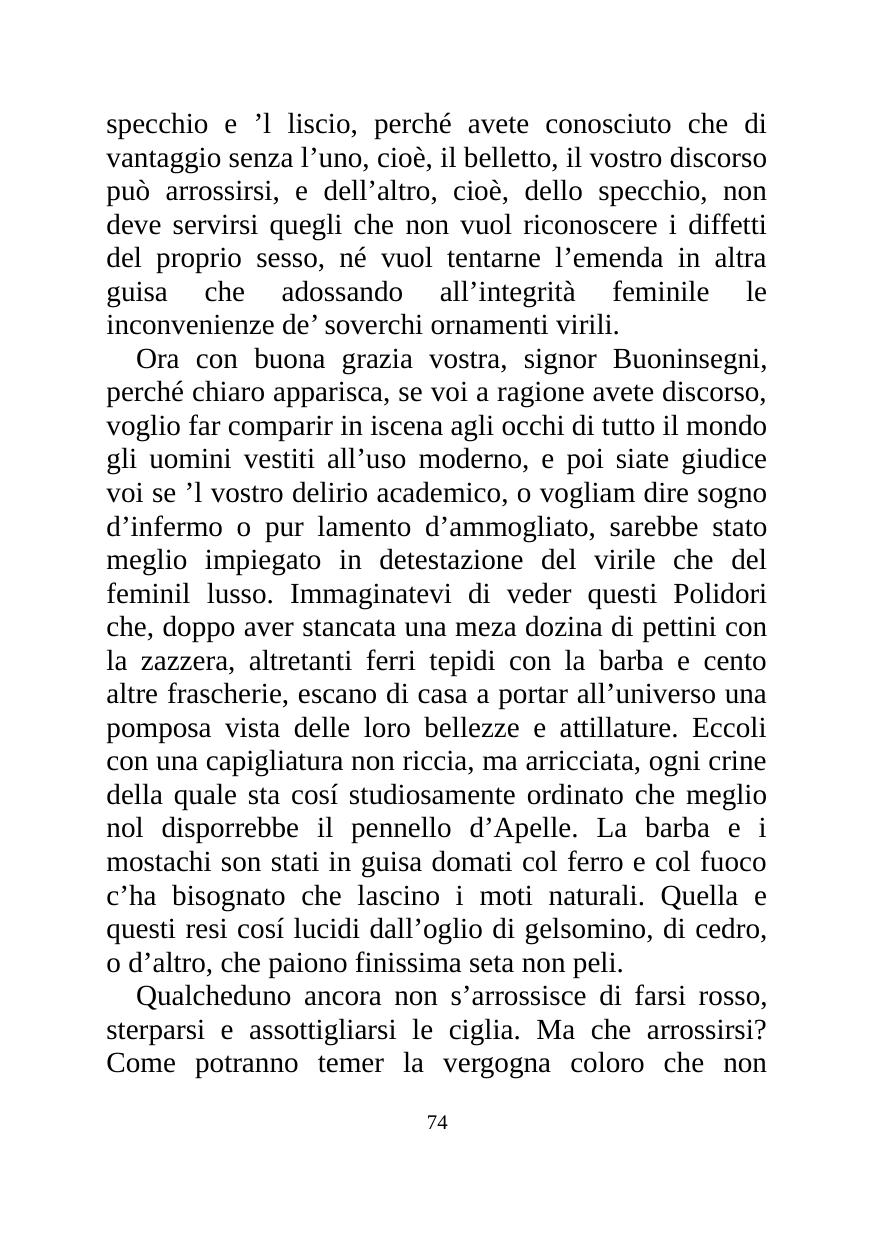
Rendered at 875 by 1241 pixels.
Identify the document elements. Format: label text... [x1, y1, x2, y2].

text specchio e ’l liscio, perché avete conosciuto che di vantaggio senza l’uno, cioè, il belletto, il vostro discorso può arrossirsi, e dell’altro, cioè, dello specchio, non deve servirsi quegli che non vuol riconoscere i diffetti del proprio sesso, né vuol tentarne l’emenda in altra guisa che adossando all’integrità feminile le inconvenienze de’ soverchi ornamenti virili. [106, 106, 768, 341]
text Qualcheduno ancora non s’arrossisce di farsi rosso, sterparsi e assottigliarsi le ciglia. Ma che arrossirsi? Come potranno temer la vergogna coloro che non [106, 978, 768, 1079]
text Ora con buona grazia vostra, signor Buoninsegni, perché chiaro apparisca, se voi a ragione avete discorso, voglio far comparir in iscena agli occhi di tutto il mondo gli uomini vestiti all’uso moderno, e poi siate giudice voi se ’l vostro delirio academico, o vogliam dire sogno d’infermo o pur lamento d’ammogliato, sarebbe stato meglio impiegato in detestazione del virile che del feminil lusso. Immaginatevi di veder questi Polidori che, doppo aver stancata una meza dozina di pettini con la zazzera, altretanti ferri tepidi con la barba e cento altre frascherie, escano di casa a portar all’universo una pomposa vista delle loro bellezze e attillature. Eccoli con una capigliatura non riccia, ma arricciata, ogni crine della quale sta cosí studiosamente ordinato che meglio nol disporrebbe il pennello d’Apelle. La barba e i mostachi son stati in guisa domati col ferro e col fuoco c’ha bisognato che lascino i moti naturali. Quella e questi resi cosí lucidi dall’oglio di gelsomino, di cedro, o d’altro, che paiono finissima seta non peli. [106, 341, 768, 978]
